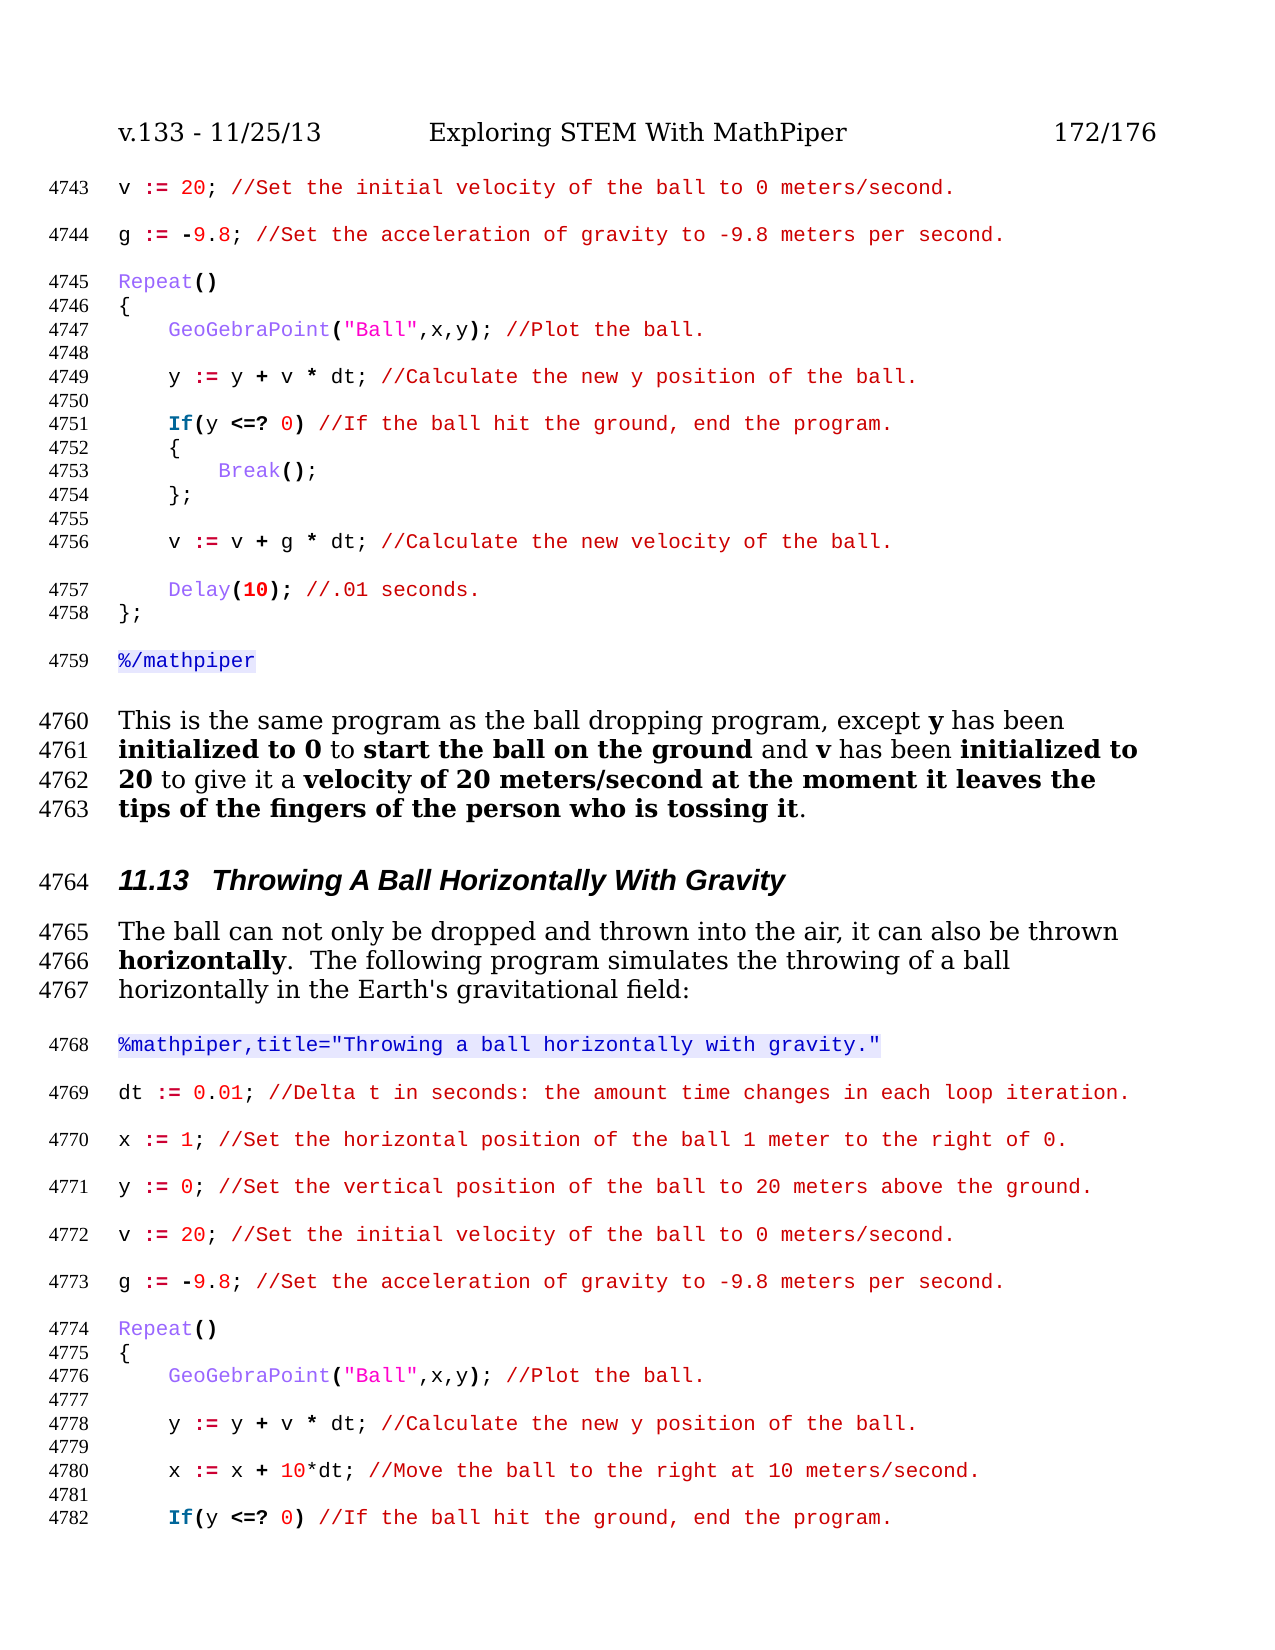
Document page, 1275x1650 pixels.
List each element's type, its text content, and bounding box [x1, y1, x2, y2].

text { [118, 437, 1157, 461]
text If(y <=? 0) //If the ball hit the ground, end the program. [118, 413, 1157, 437]
text Repeat() [118, 1318, 1157, 1342]
text g := -9.8; //Set the acceleration of gravity to -9.8 meters per second. [118, 224, 1157, 248]
text }; [118, 602, 1157, 626]
text This is the same program as the ball dropping program, except y has been initialized to 0 to start the ball on the ground and v has been initialized to 20 to give it a velocity of 20 meters/second at the moment it leaves the tips of the fingers of the person who is tossing it. [118, 706, 1157, 823]
text y := 0; //Set the vertical position of the ball to 20 meters above the ground. [118, 1176, 1157, 1200]
text y := y + v * dt; //Calculate the new y position of the ball. [118, 366, 1157, 389]
text Delay(10); //.01 seconds. [118, 579, 1157, 602]
text x := 1; //Set the horizontal position of the ball 1 meter to the right of 0. [118, 1129, 1157, 1153]
text %/mathpiper [118, 650, 1157, 673]
text The ball can not only be dropped and thrown into the air, it can also be thrown horizontally. The following program simulates the throwing of a ball horizontally in the Earth's gravitational field: [118, 917, 1157, 1005]
text %mathpiper,title="Throwing a ball horizontally with gravity." [118, 1034, 1157, 1058]
subtitle Throwing A Ball Horizontally With Gravity [118, 862, 1157, 896]
text v := 20; //Set the initial velocity of the ball to 0 meters/second. [118, 177, 1157, 200]
text }; [118, 484, 1157, 508]
text g := -9.8; //Set the acceleration of gravity to -9.8 meters per second. [118, 1271, 1157, 1294]
text x := x + 10*dt; //Move the ball to the right at 10 meters/second. [118, 1460, 1157, 1484]
text { [118, 295, 1157, 319]
text v := 20; //Set the initial velocity of the ball to 0 meters/second. [118, 1223, 1157, 1247]
text If(y <=? 0) //If the ball hit the ground, end the program. [118, 1507, 1157, 1531]
text Repeat() [118, 271, 1157, 295]
text v := v + g * dt; //Calculate the new velocity of the ball. [118, 531, 1157, 555]
text dt := 0.01; //Delta t in seconds: the amount time changes in each loop iteration. [118, 1082, 1157, 1105]
text Break(); [118, 461, 1157, 484]
text GeoGebraPoint("Ball",x,y); //Plot the ball. [118, 319, 1157, 342]
text { [118, 1342, 1157, 1365]
text GeoGebraPoint("Ball",x,y); //Plot the ball. [118, 1365, 1157, 1389]
text y := y + v * dt; //Calculate the new y position of the ball. [118, 1413, 1157, 1436]
